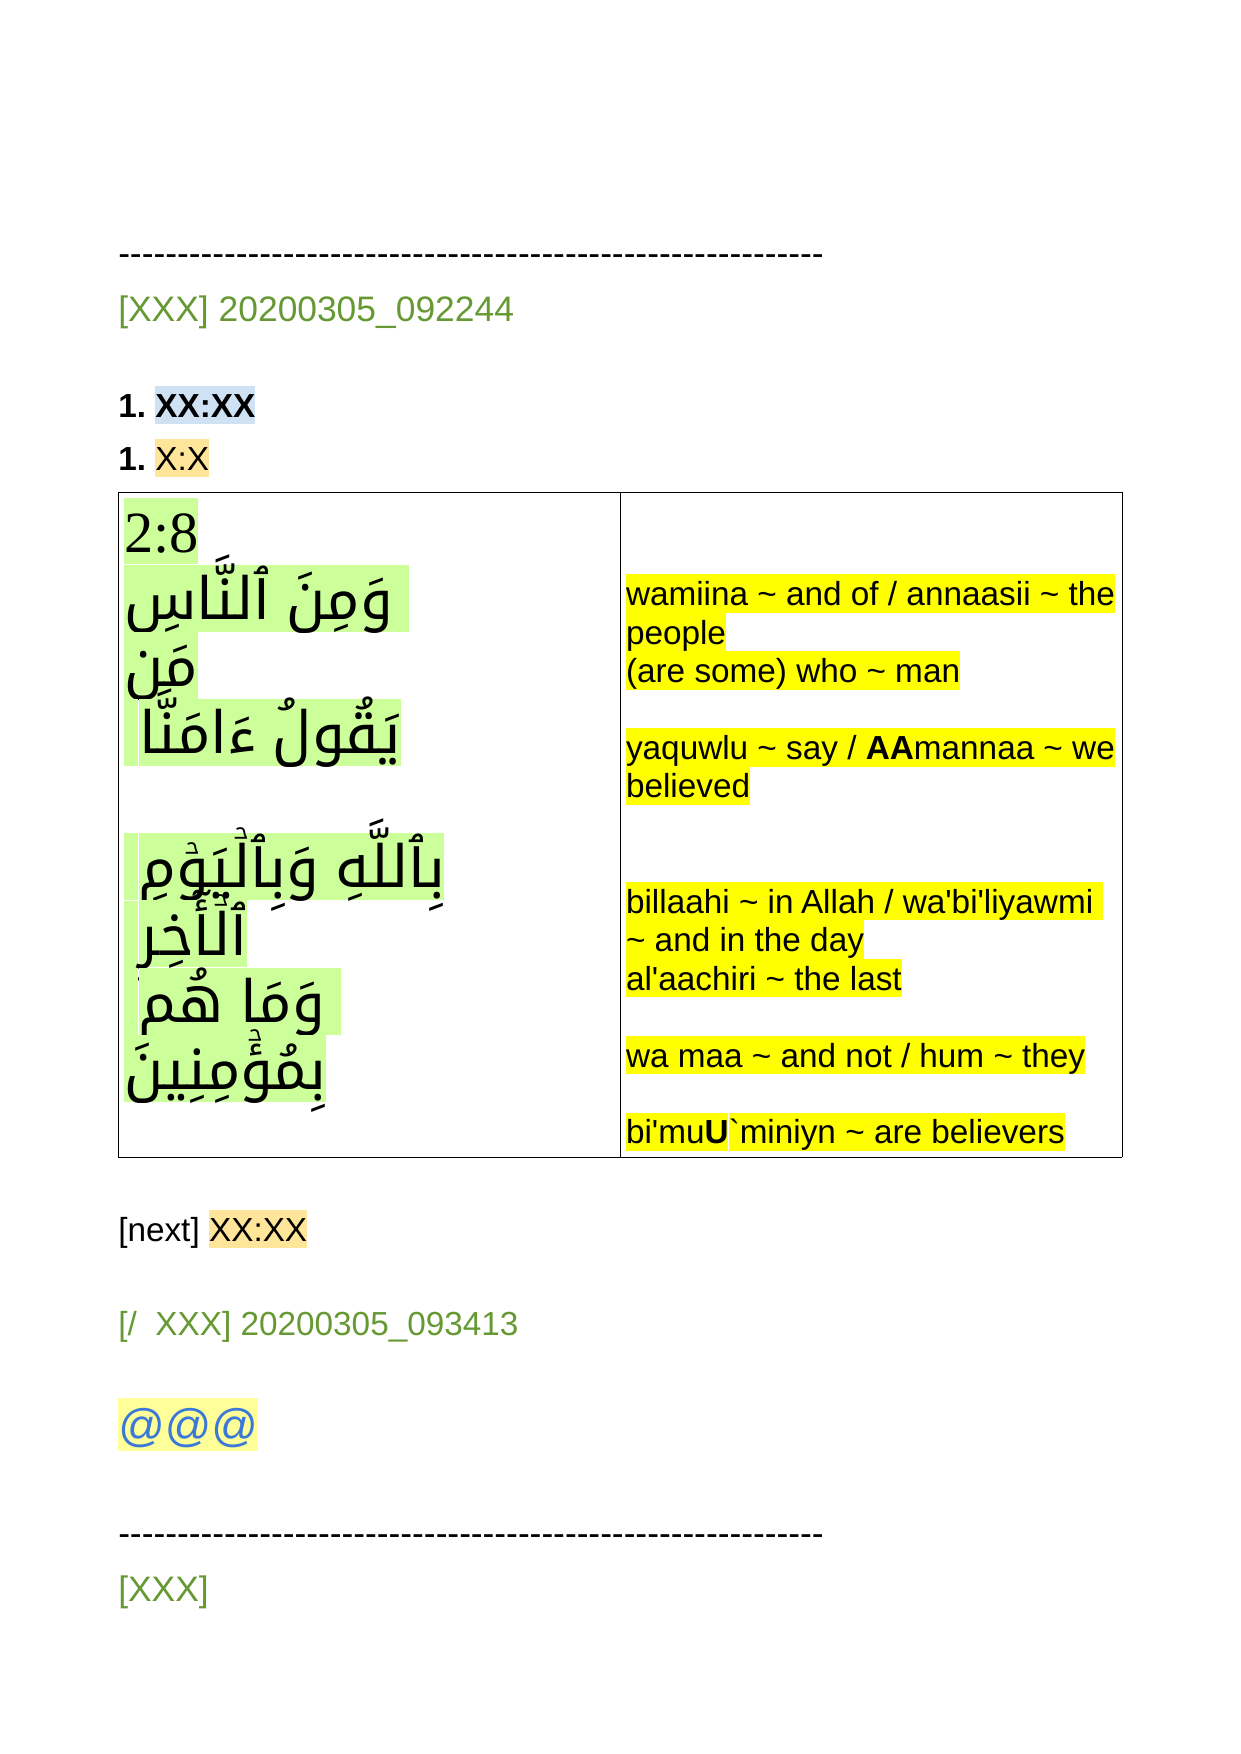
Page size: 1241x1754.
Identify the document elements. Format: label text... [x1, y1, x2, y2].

text [next] XX:XX [118, 1210, 1122, 1248]
text ------------------------------------------------------------ [118, 232, 1122, 273]
text 1. X:X [118, 439, 1122, 477]
text ------------------------------------------------------------ [118, 1512, 1122, 1553]
table_header wamiina ~ and of / annaasii ~ the people (are some) who ~ man yaquwlu ~ say / AAmannaa ~ we believed billaahi ~ in Allah / wa'bi'liyawmi ~ and in the day al'aachiri ~ the last wa maa ~ and not / hum ~ they bi'muU`miniyn ~ are believers [621, 493, 1122, 1157]
text @@@ [118, 1398, 1122, 1451]
text [/ XXX] 20200305_093413 [118, 1304, 1122, 1342]
text [XXX] [118, 1568, 1122, 1609]
table_header 2:8 وَمِنَ ٱلنَّاسِ مَن يَقُولُ ءَامَنَّا بِٱللَّهِ وَبِٱلۡيَوۡمِ ٱلۡأٓخِرِ وَمَا هُم بِمُؤۡمِنِينَ [119, 493, 620, 1157]
text 1. XX:XX [118, 386, 1122, 424]
text [XXX] 20200305_092244 [118, 288, 1122, 329]
